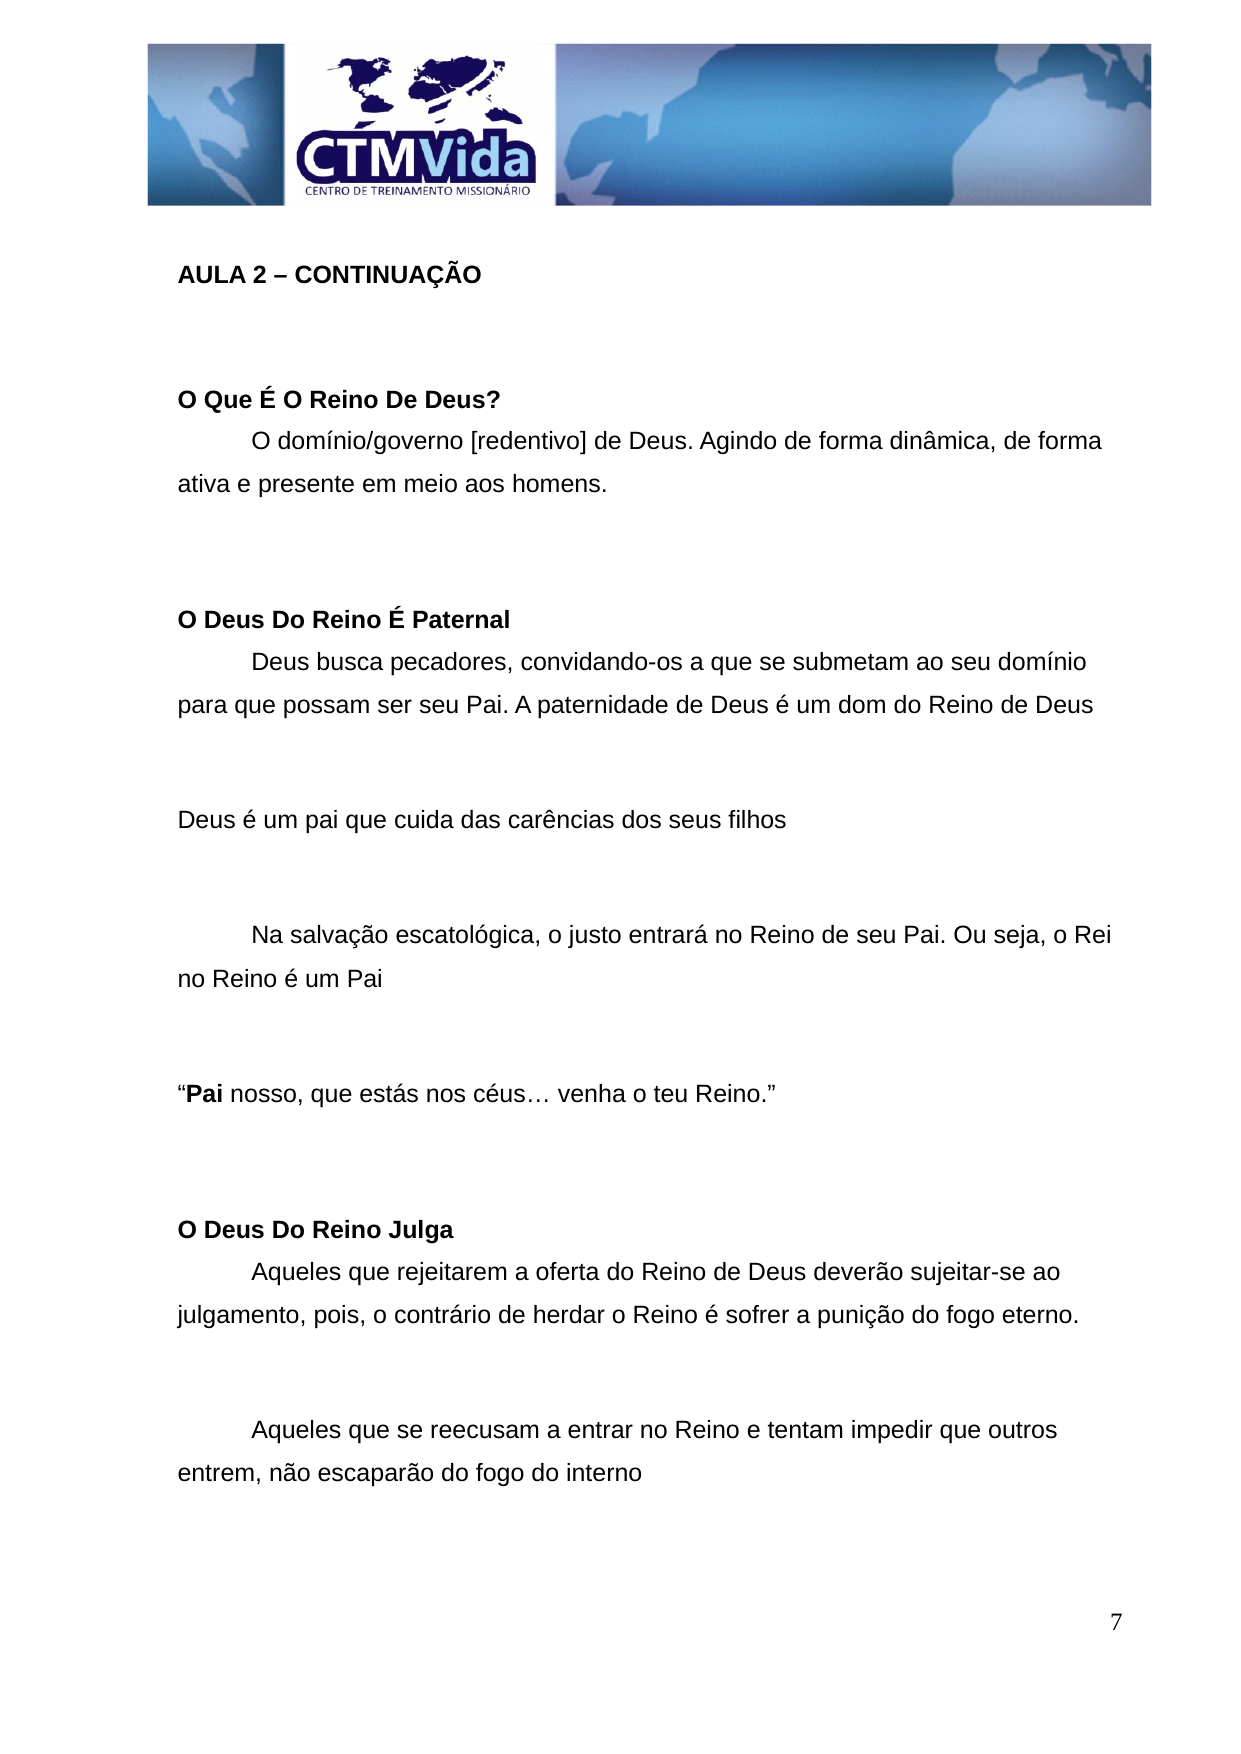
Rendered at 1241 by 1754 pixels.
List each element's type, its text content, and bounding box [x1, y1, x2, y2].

text Aqueles que rejeitarem a oferta do Reino de Deus deverão sujeitar-se ao julgamento, pois, o contrário de herdar o Reino é sofrer a punição do fogo eterno. [177, 1256, 1122, 1328]
subtitle O que é o Reino de Deus? [177, 384, 1122, 413]
text “Pai nosso, que estás nos céus… venha o teu Reino.” [177, 1079, 1122, 1108]
text Deus busca pecadores, convidando-os a que se submetam ao seu domínio para que possam ser seu Pai. A paternidade de Deus é um dom do Reino de Deus [177, 646, 1122, 718]
subtitle O Deus do reino julga [177, 1215, 1122, 1244]
text O domínio/governo [redentivo] de Deus. Agindo de forma dinâmica, de forma ativa e presente em meio aos homens. [177, 426, 1122, 498]
picture [147, 43, 1152, 206]
text Na salvação escatológica, o justo entrará no Reino de seu Pai. Ou seja, o Rei no Reino é um Pai [177, 920, 1122, 992]
text Aqueles que se reecusam a entrar no Reino e tentam impedir que outros entrem, não escaparão do fogo do interno [177, 1415, 1122, 1487]
subtitle Aula 2 – Continuação [177, 260, 1122, 289]
text Deus é um pai que cuida das carências dos seus filhos [177, 805, 1122, 834]
subtitle O Deus do Reino é Paternal [177, 605, 1122, 634]
